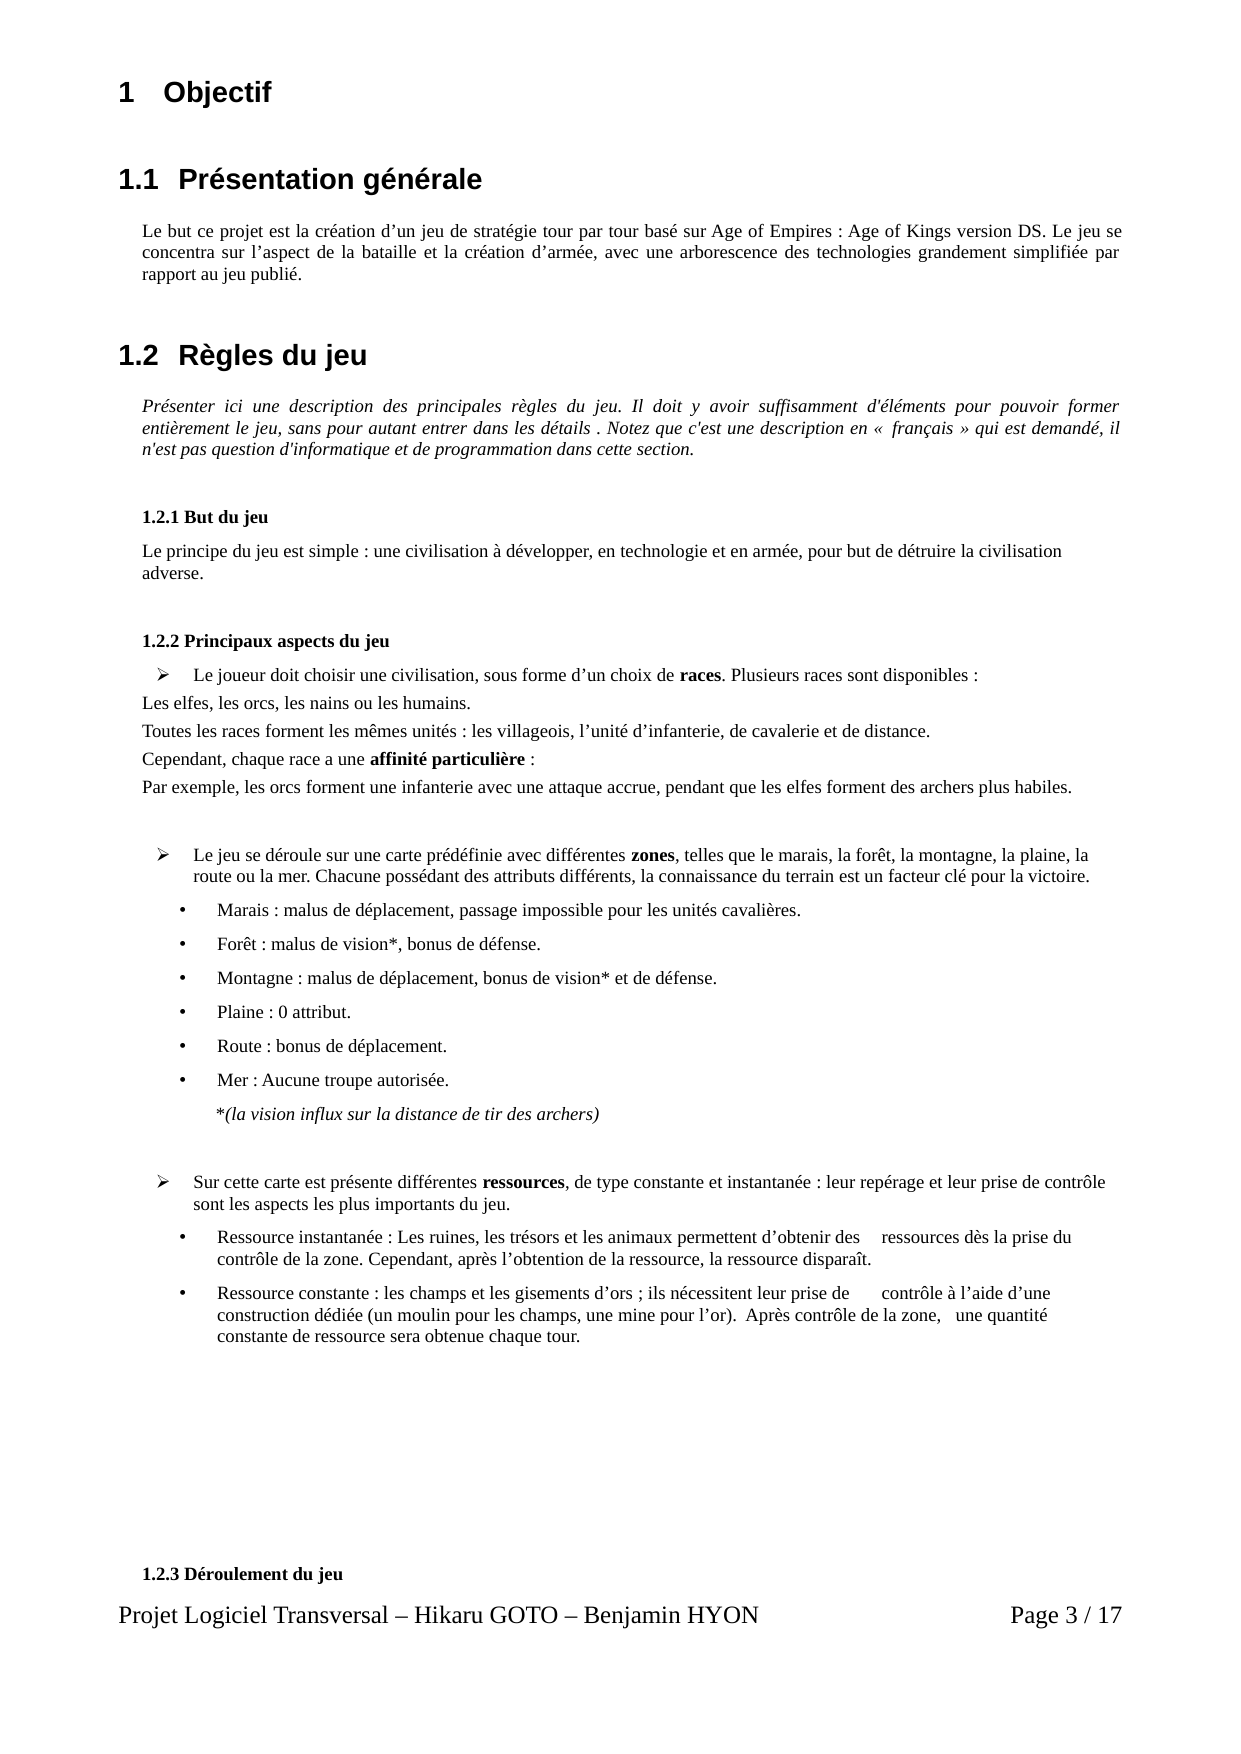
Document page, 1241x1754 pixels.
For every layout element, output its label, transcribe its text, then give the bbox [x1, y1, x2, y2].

list Sur cette carte est présente différentes ressources, de type constante et instantanée : leur repérage et leur prise de contrôle sont les aspects les plus importants du jeu. [156, 1171, 1122, 1214]
text Le but ce projet est la création d’un jeu de stratégie tour par tour basé sur Age of Empires : Age of Kings version DS. Le jeu se concentra sur l’aspect de la bataille et la création d’armée, avec une arborescence des technologies grandement simplifiée par rapport au jeu publié. [142, 219, 1122, 284]
text Par exemple, les orcs forment une infanterie avec une attaque accrue, pendant que les elfes forment des archers plus habiles. [142, 776, 1122, 797]
list Ressource constante : les champs et les gisements d’ors ; ils nécessitent leur prise de contrôle à l’aide d’une construction dédiée (un moulin pour les champs, une mine pour l’or). Après contrôle de la zone, une quantité constante de ressource sera obtenue chaque tour. [179, 1282, 1122, 1347]
list Ressource instantanée : Les ruines, les trésors et les animaux permettent d’obtenir des ressources dès la prise du contrôle de la zone. Cependant, après l’obtention de la ressource, la ressource disparaît. [179, 1226, 1122, 1269]
list Le jeu se déroule sur une carte prédéfinie avec différentes zones, telles que le marais, la forêt, la montagne, la plaine, la route ou la mer. Chacune possédant des attributs différents, la connaissance du terrain est un facteur clé pour la victoire. [156, 844, 1122, 887]
list Marais : malus de déplacement, passage impossible pour les unités cavalières. [179, 899, 1122, 921]
list Le joueur doit choisir une civilisation, sous forme d’un choix de races. Plusieurs races sont disponibles : [156, 664, 1122, 685]
text 1.2.2 Principaux aspects du jeu [142, 630, 1122, 651]
text *(la vision influx sur la distance de tir des archers) [142, 1103, 1122, 1124]
list Montagne : malus de déplacement, bonus de vision* et de défense. [179, 967, 1122, 989]
list Plaine : 0 attribut. [179, 1001, 1122, 1023]
list Mer : Aucune troupe autorisée. [179, 1069, 1122, 1091]
text Toutes les races forment les mêmes unités : les villageois, l’unité d’infanterie, de cavalerie et de distance. [142, 720, 1122, 741]
list Route : bonus de déplacement. [179, 1035, 1122, 1057]
text 1.2.3 Déroulement du jeu [142, 1563, 1122, 1584]
text 1.2.1 But du jeu [142, 506, 1122, 528]
list Forêt : malus de vision*, bonus de défense. [179, 933, 1122, 955]
subtitle Objectif [118, 75, 1122, 108]
text Les elfes, les orcs, les nains ou les humains. [142, 692, 1122, 713]
text Cependant, chaque race a une affinité particulière : [142, 748, 1122, 769]
text Le principe du jeu est simple : une civilisation à développer, en technologie et en armée, pour but de détruire la civilisation adverse. [142, 540, 1122, 583]
text Présenter ici une description des principales règles du jeu. Il doit y avoir suffisamment d'éléments pour pouvoir former entièrement le jeu, sans pour autant entrer dans les détails . Notez que c'est une description en « français » qui est demandé, il n'est pas question d'informatique et de programmation dans cette section. [142, 395, 1122, 460]
subtitle Règles du jeu [118, 338, 1122, 372]
subtitle Présentation générale [118, 162, 1122, 196]
